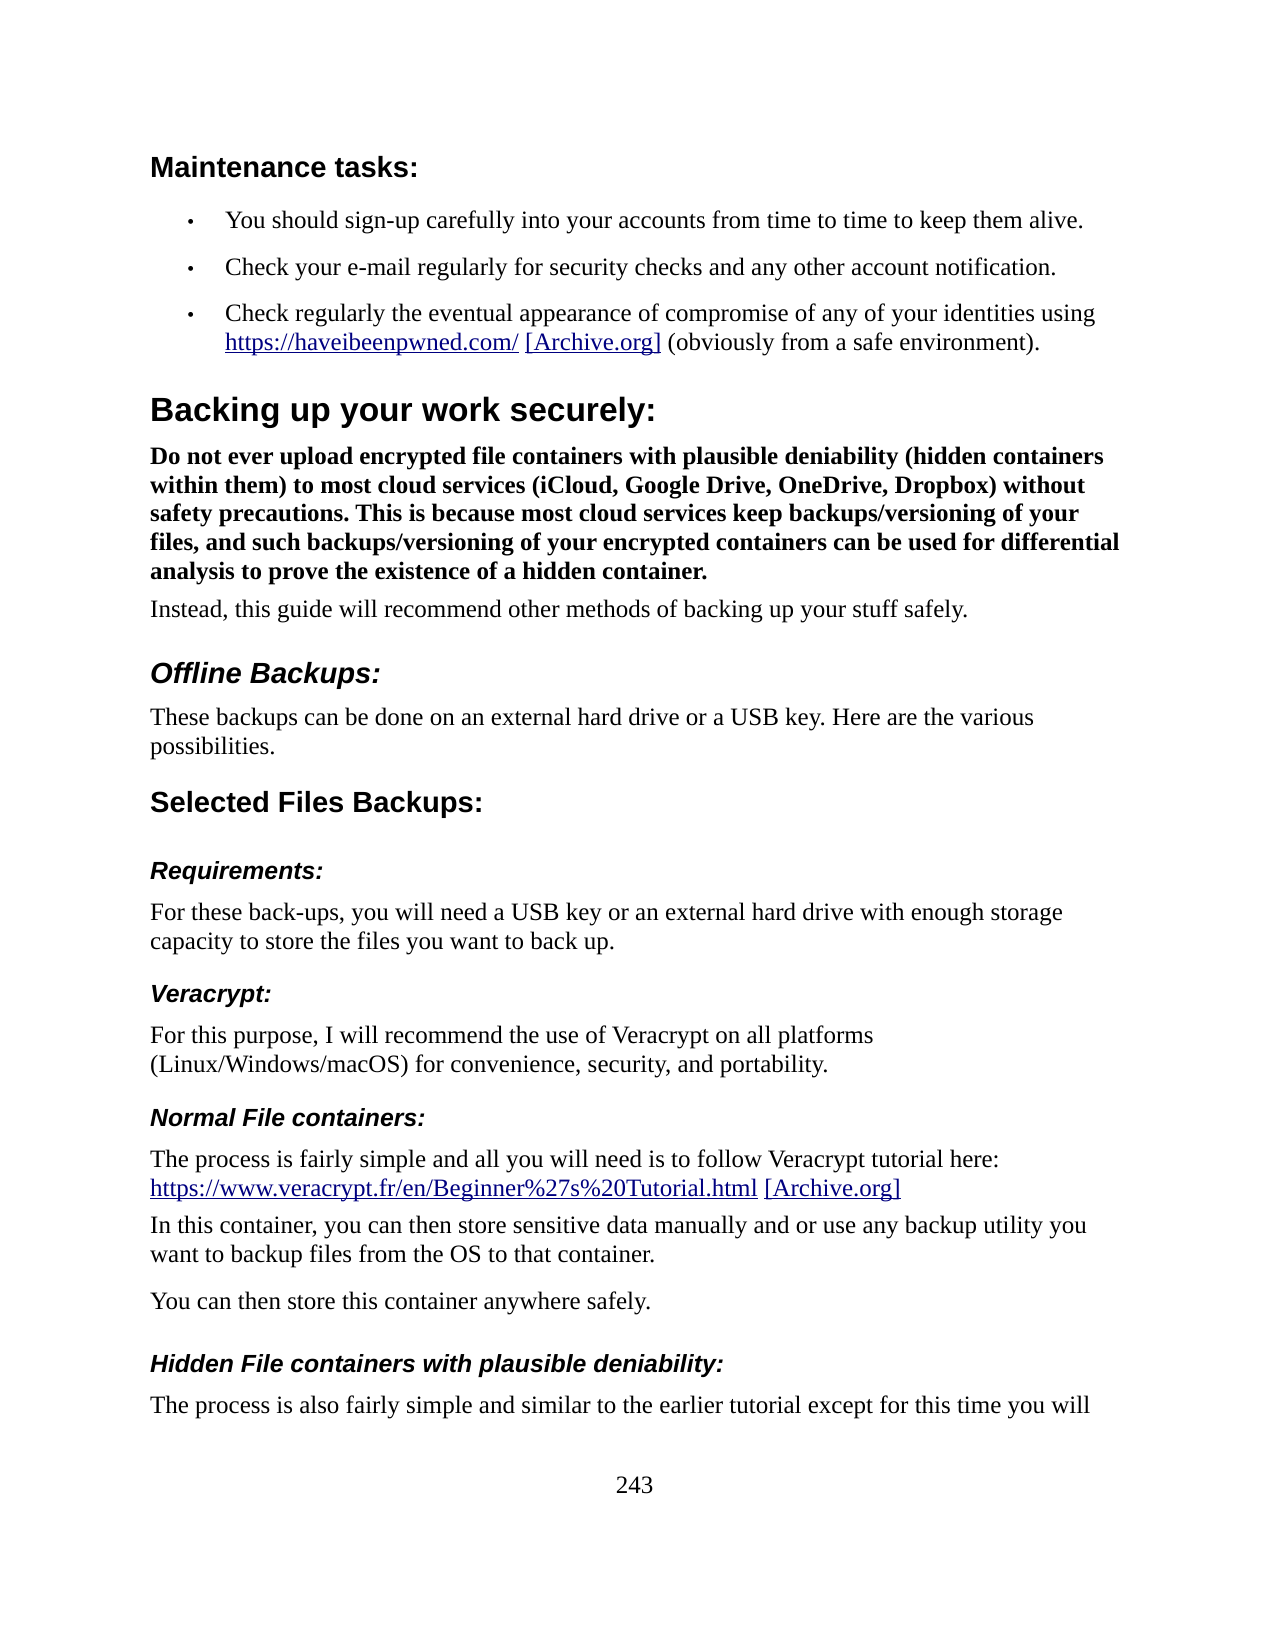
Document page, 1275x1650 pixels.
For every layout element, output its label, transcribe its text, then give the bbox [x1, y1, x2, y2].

list Check regularly the eventual appearance of compromise of any of your identities using https://haveibeenpwned.com/ [Archive.org] (obviously from a safe environment). [187, 298, 1125, 356]
text You can then store this container anywhere safely. [150, 1286, 1125, 1315]
subtitle Offline Backups: [150, 656, 1125, 690]
text For these back-ups, you will need a USB key or an external hard drive with enough storage capacity to store the files you want to back up. [150, 897, 1125, 954]
text Instead, this guide will recommend other methods of backing up your stuff safely. [150, 594, 1125, 622]
subtitle Maintenance tasks: [150, 150, 1125, 183]
text The process is also fairly simple and similar to the earlier tutorial except for this time you will [150, 1390, 1125, 1418]
text Do not ever upload encrypted file containers with plausible deniability (hidden containers within them) to most cloud services (iCloud, Google Drive, OneDrive, Dropbox) without safety precautions. This is because most cloud services keep backups/versioning of your files, and such backups/versioning of your encrypted containers can be used for differential analysis to prove the existence of a hidden container. [150, 441, 1125, 585]
text In this container, you can then store sensitive data manually and or use any backup utility you want to backup files from the OS to that container. [150, 1211, 1125, 1268]
list You should sign-up carefully into your accounts from time to time to keep them alive. [187, 205, 1125, 234]
subtitle Requirements: [150, 856, 1125, 884]
subtitle Normal File containers: [150, 1103, 1125, 1132]
text These backups can be done on an external hard drive or a USB key. Here are the various possibilities. [150, 702, 1125, 760]
subtitle Hidden File containers with plausible deniability: [150, 1349, 1125, 1377]
text The process is fairly simple and all you will need is to follow Veracrypt tutorial here: https://www.veracrypt.fr/en/Beginner%27s%20Tutorial.html [Archive.org] [150, 1144, 1125, 1202]
list Check your e-mail regularly for security checks and any other account notification. [187, 252, 1125, 280]
subtitle Selected Files Backups: [150, 785, 1125, 818]
subtitle Veracrypt: [150, 979, 1125, 1008]
text For this purpose, I will recommend the use of Veracrypt on all platforms (Linux/Windows/macOS) for convenience, security, and portability. [150, 1021, 1125, 1078]
subtitle Backing up your work securely: [150, 390, 1125, 428]
